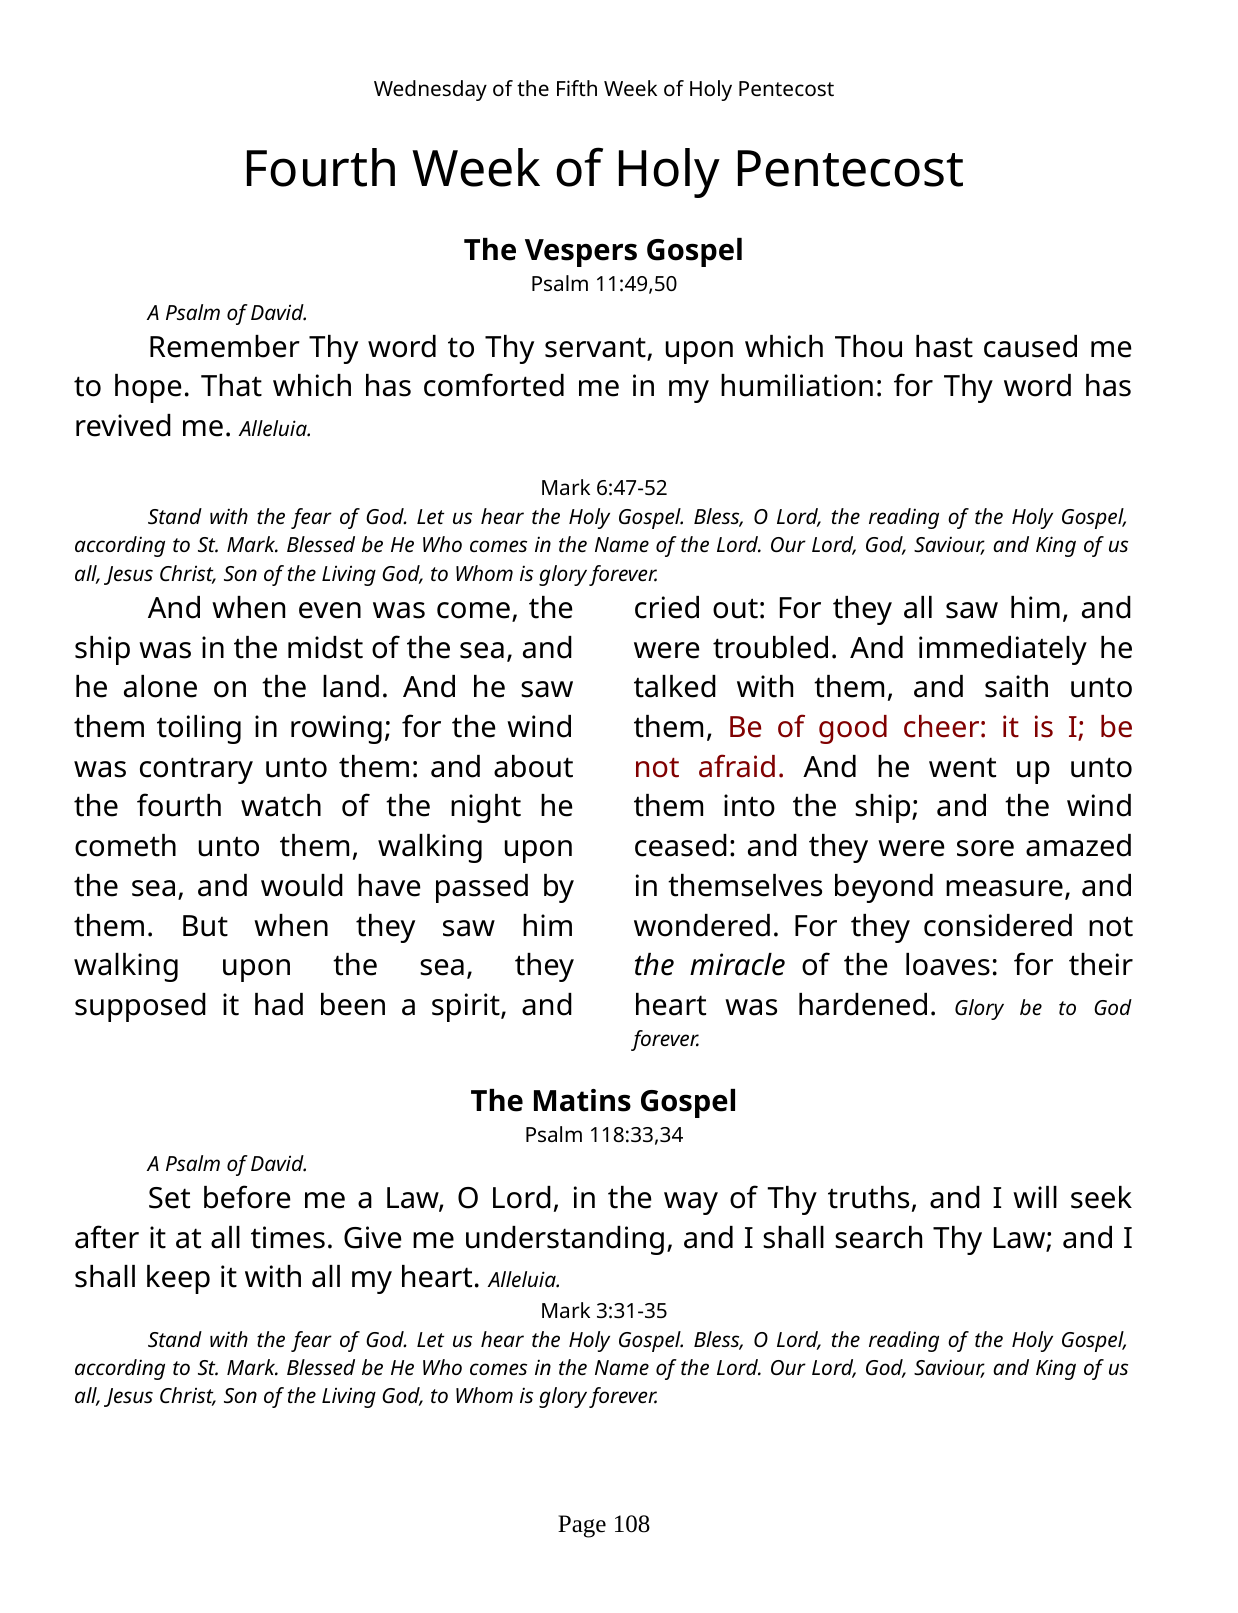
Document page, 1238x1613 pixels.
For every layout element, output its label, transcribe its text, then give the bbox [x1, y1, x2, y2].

text The Vespers Gospel [74, 229, 1134, 269]
text A Psalm of David. [74, 298, 1134, 326]
text Mark 3:31-35 [74, 1296, 1134, 1325]
text Psalm 11:49,50 [74, 269, 1134, 298]
text cried out: For they all saw him, and were troubled. And immediately he talked with them, and saith unto them, Be of good cheer: it is I; be not afraid. And he went up unto them into the ship; and the wind ceased: and they were sore amazed in themselves beyond measure, and wondered. For they considered not the miracle of the loaves: for their heart was hardened. Glory be to God forever. [633, 587, 1134, 1052]
text Stand with the fear of God. Let us hear the Holy Gospel. Bless, O Lord, the reading of the Holy Gospel, according to St. Mark. Blessed be He Who comes in the Name of the Lord. Our Lord, God, Saviour, and King of us all, Jesus Christ, Son of the Living God, to Whom is glory forever. [74, 1325, 1134, 1410]
text Fourth Week of Holy Pentecost [74, 133, 1134, 201]
text A Psalm of David. [74, 1149, 1134, 1177]
text Stand with the fear of God. Let us hear the Holy Gospel. Bless, O Lord, the reading of the Holy Gospel, according to St. Mark. Blessed be He Who comes in the Name of the Lord. Our Lord, God, Saviour, and King of us all, Jesus Christ, Son of the Living God, to Whom is glory forever. [74, 502, 1134, 587]
text And when even was come, the ship was in the midst of the sea, and he alone on the land. And he saw them toiling in rowing; for the wind was contrary unto them: and about the fourth watch of the night he cometh unto them, walking upon the sea, and would have passed by them. But when they saw him walking upon the sea, they supposed it had been a spirit, and [74, 587, 574, 1024]
text Psalm 118:33,34 [74, 1120, 1134, 1149]
text Wednesday of the Fifth Week of Holy Pentecost [72, 74, 1135, 102]
text Set before me a Law, O Lord, in the way of Thy truths, and I will seek after it at all times. Give me understanding, and I shall search Thy Law; and I shall keep it with all my heart. Alleluia. [74, 1177, 1134, 1296]
text Remember Thy word to Thy servant, upon which Thou hast caused me to hope. That which has comforted me in my humiliation: for Thy word has revived me. Alleluia. [74, 326, 1134, 445]
text Mark 6:47-52 [74, 473, 1134, 502]
text The Matins Gospel [74, 1081, 1134, 1120]
